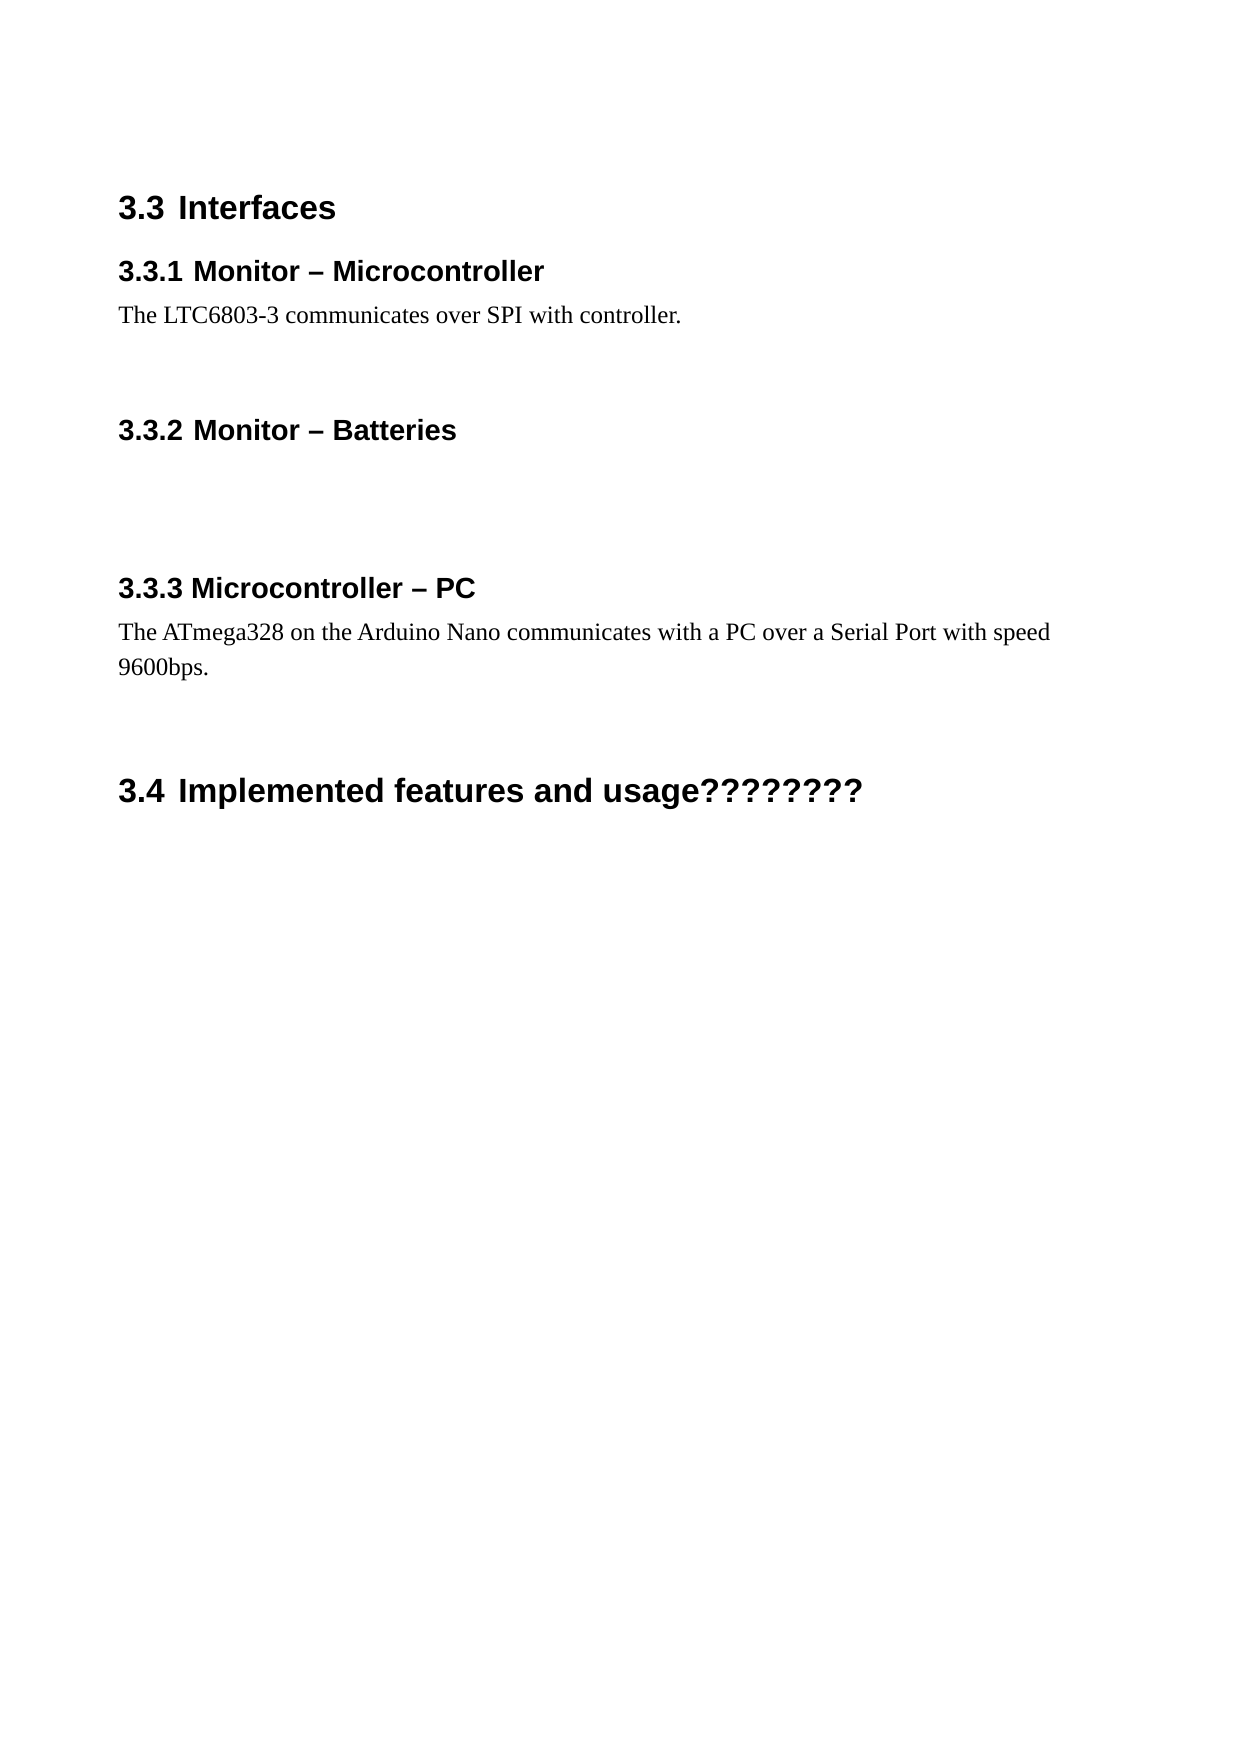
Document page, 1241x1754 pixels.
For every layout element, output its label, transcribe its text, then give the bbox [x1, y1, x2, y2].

subtitle 3.3.3 Microcontroller – PC [118, 571, 1122, 605]
subtitle 3.4 Implemented features and usage???????? [118, 771, 1122, 809]
text The ATmega328 on the Arduino Nano communicates with a PC over a Serial Port with speed 9600bps. [118, 617, 1122, 681]
text The LTC6803-3 communicates over SPI with controller. [118, 300, 1122, 328]
subtitle 3.3.1 Monitor – Microcontroller [118, 254, 1122, 287]
subtitle 3.3.2 Monitor – Batteries [118, 412, 1122, 446]
subtitle 3.3 Interfaces [118, 188, 1122, 227]
